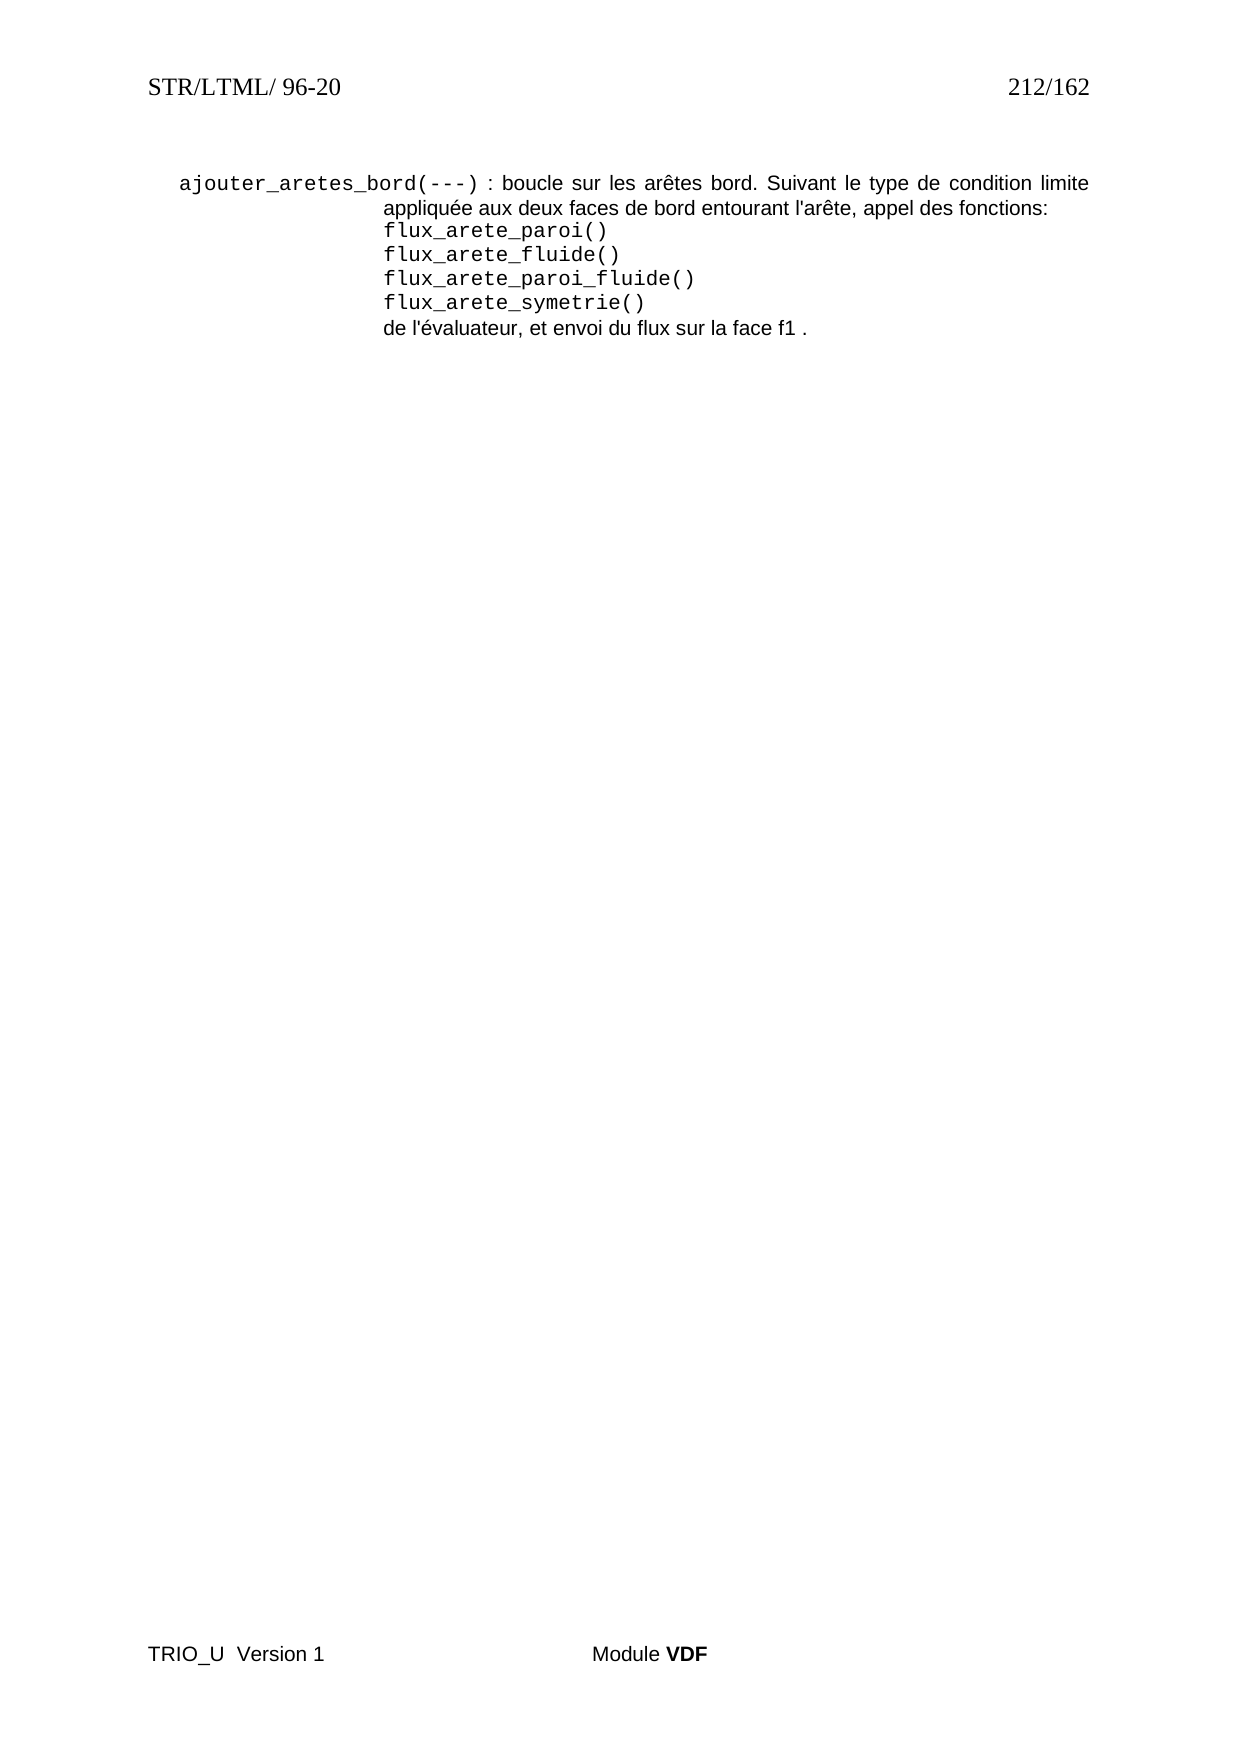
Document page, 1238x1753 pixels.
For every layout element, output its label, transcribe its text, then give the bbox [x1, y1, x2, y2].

text ajouter_aretes_bord(---) : boucle sur les arêtes bord. Suivant le type de condition limite appliquée aux deux faces de bord entourant l'arête, appel des fonctions: [179, 171, 1090, 220]
text flux_arete_symetrie() [179, 292, 1090, 316]
text de l'évaluateur, et envoi du flux sur la face f1 . [179, 316, 1090, 339]
text flux_arete_paroi() [179, 220, 1090, 244]
text flux_arete_fluide() [179, 244, 1090, 268]
text flux_arete_paroi_fluide() [179, 268, 1090, 292]
